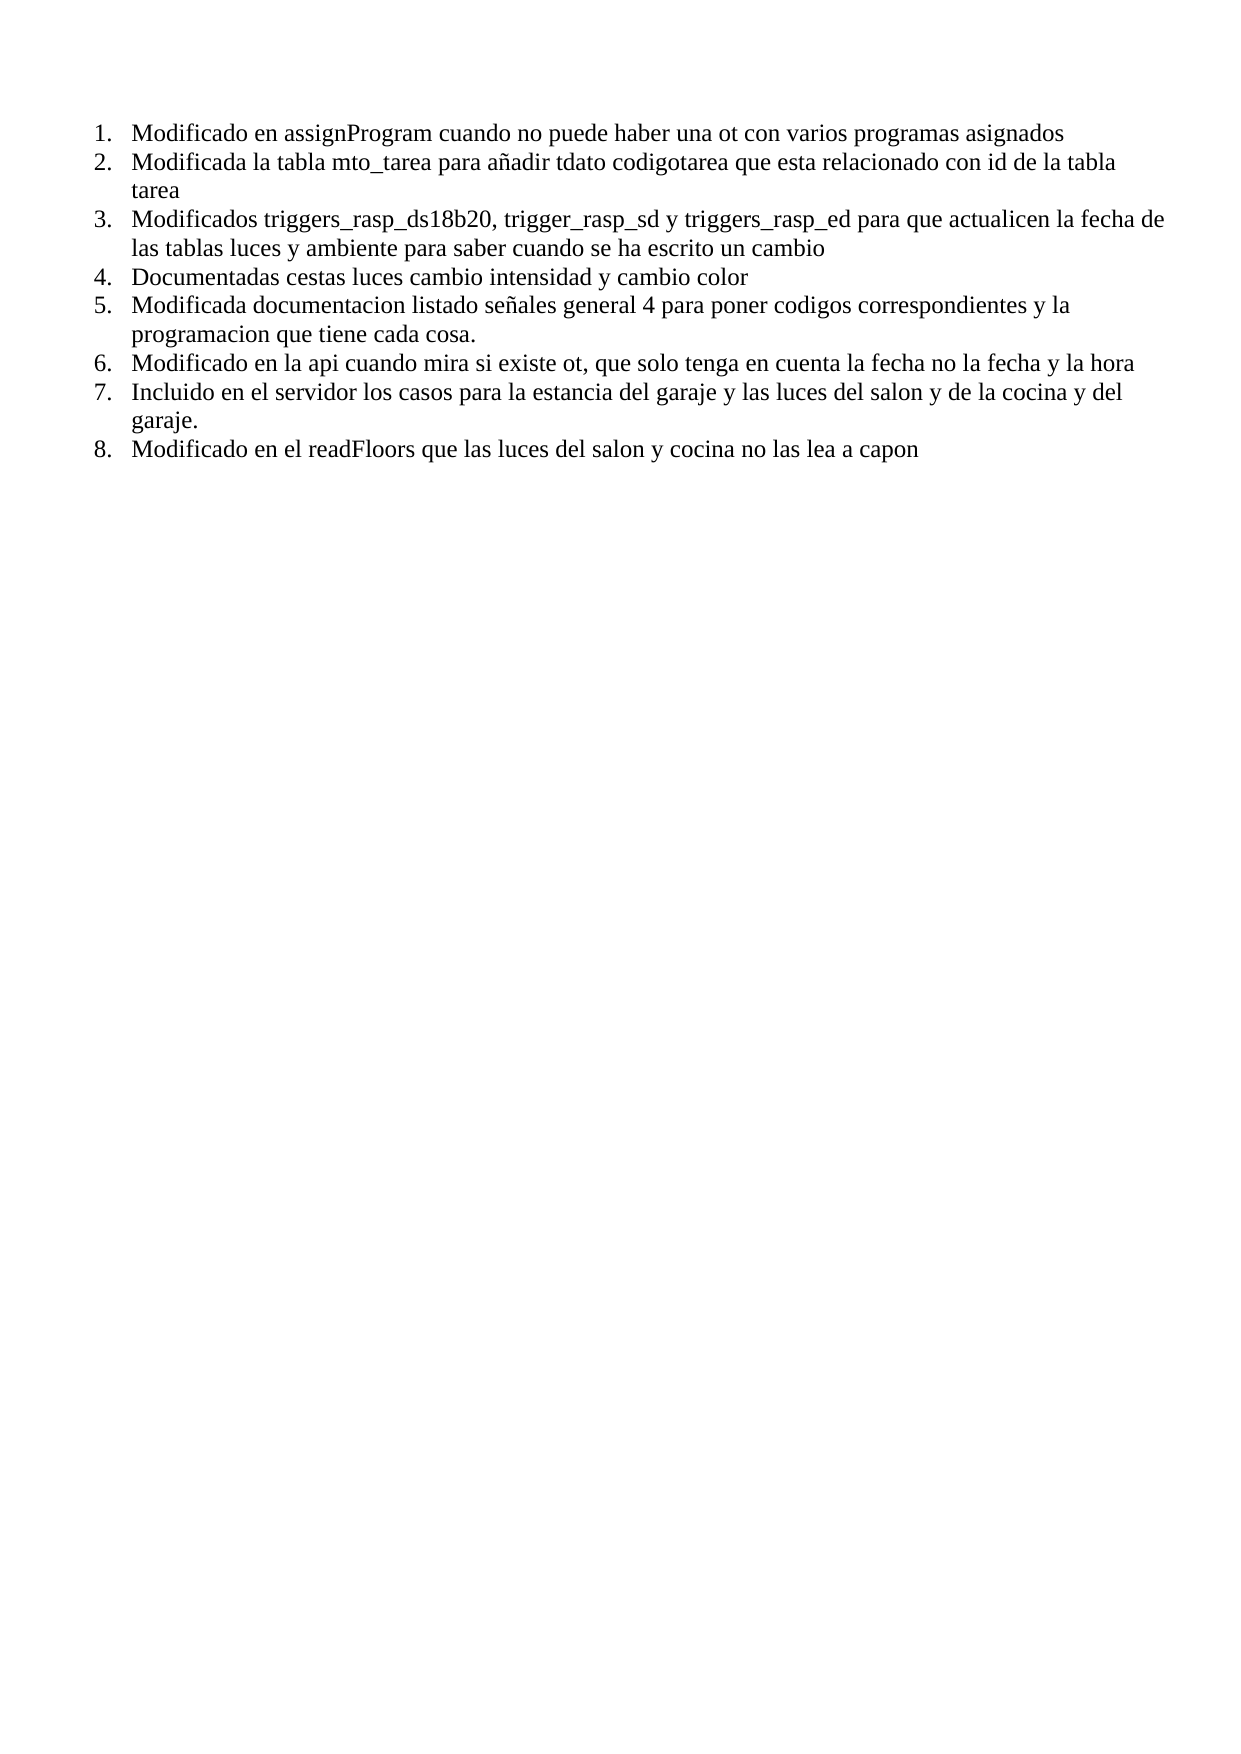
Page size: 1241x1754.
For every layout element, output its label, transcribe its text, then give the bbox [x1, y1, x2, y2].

list Modificada la tabla mto_tarea para añadir tdato codigotarea que esta relacionado con id de la tabla tarea [94, 147, 1167, 204]
list Modificado en el readFloors que las luces del salon y cocina no las lea a capon [94, 434, 1167, 463]
list Modificado en assignProgram cuando no puede haber una ot con varios programas asignados [94, 118, 1167, 147]
list Incluido en el servidor los casos para la estancia del garaje y las luces del salon y de la cocina y del garaje. [94, 377, 1167, 434]
list Modificado en la api cuando mira si existe ot, que solo tenga en cuenta la fecha no la fecha y la hora [94, 348, 1167, 377]
list Modificada documentacion listado señales general 4 para poner codigos correspondientes y la programacion que tiene cada cosa. [94, 291, 1167, 348]
list Modificados triggers_rasp_ds18b20, trigger_rasp_sd y triggers_rasp_ed para que actualicen la fecha de las tablas luces y ambiente para saber cuando se ha escrito un cambio [94, 204, 1167, 262]
list Documentadas cestas luces cambio intensidad y cambio color [94, 262, 1167, 291]
